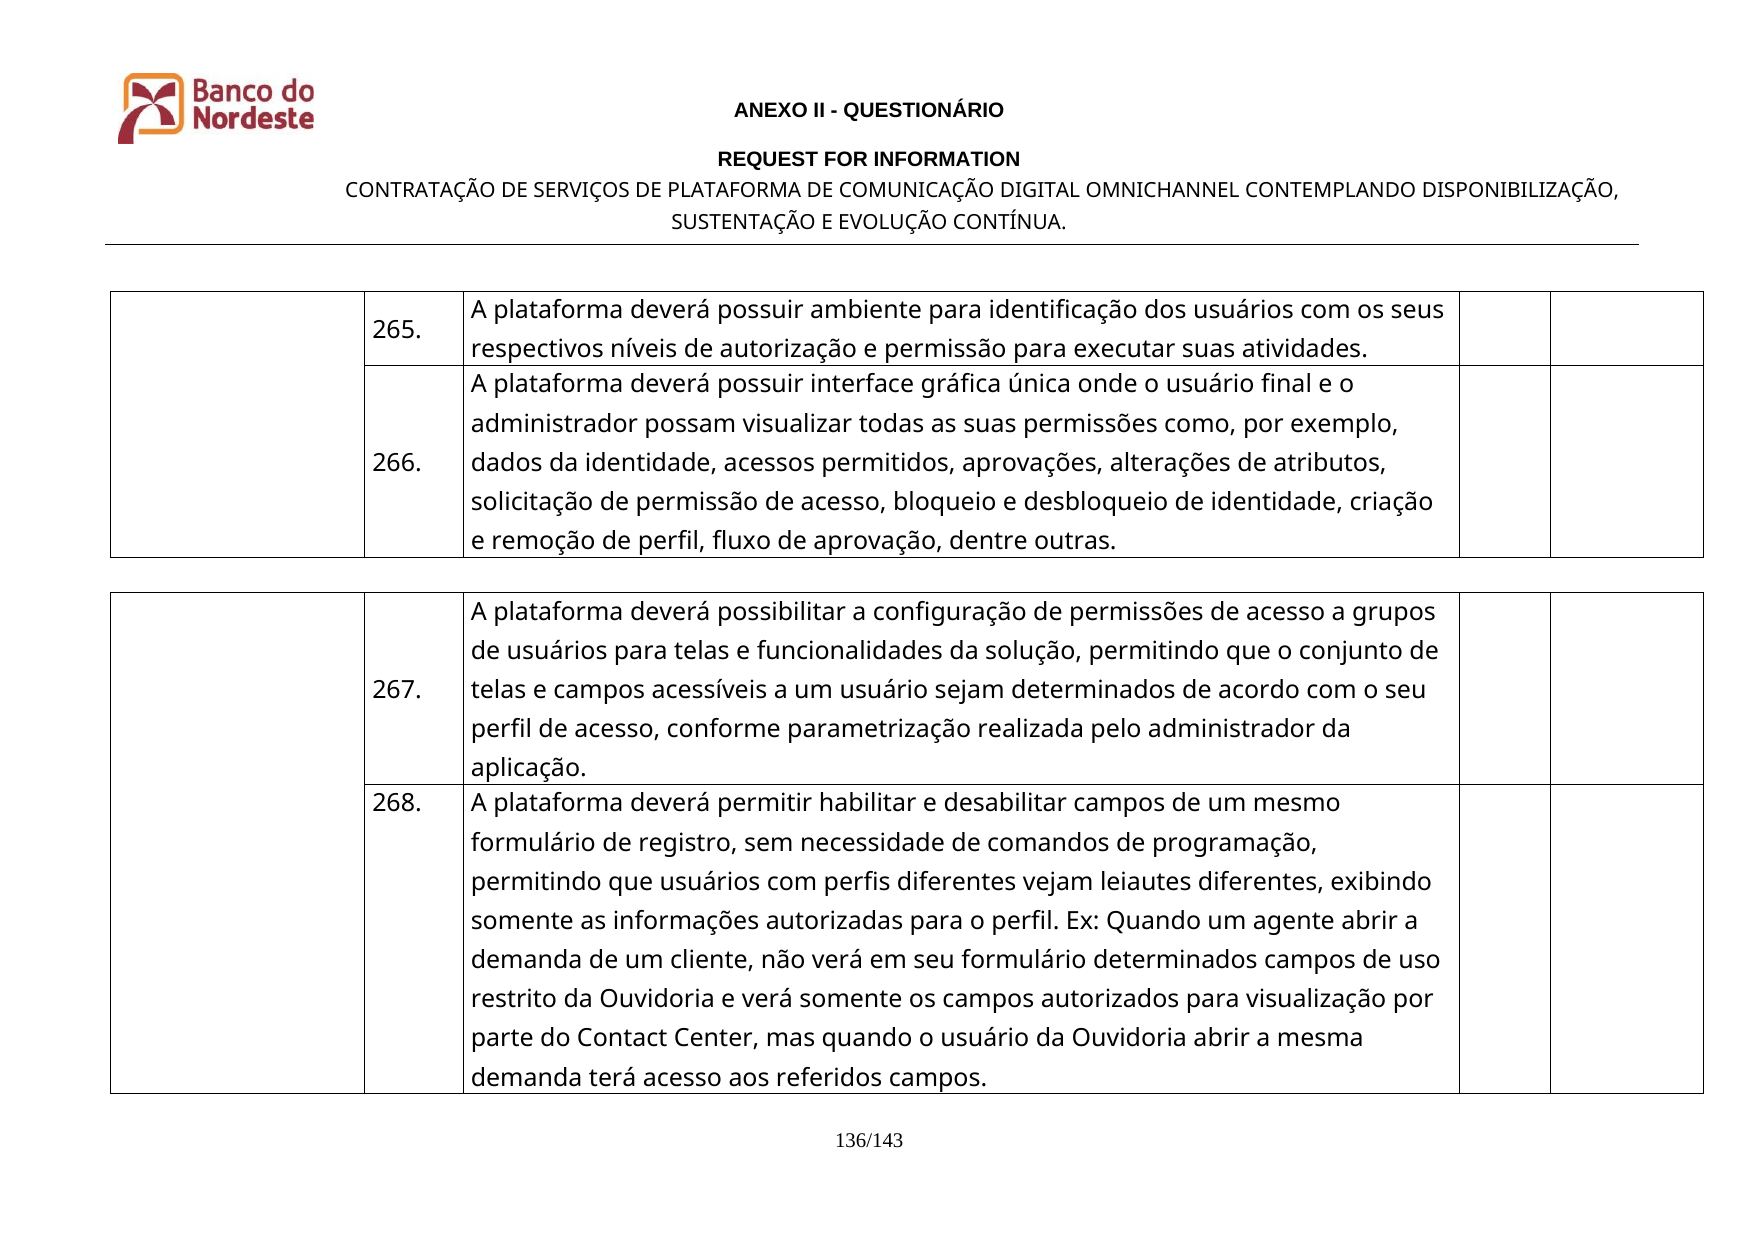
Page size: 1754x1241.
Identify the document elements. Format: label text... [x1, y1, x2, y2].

picture [118, 73, 314, 144]
table_header [111, 593, 364, 1093]
table_cell [1460, 292, 1550, 365]
table_cell [1551, 366, 1703, 557]
table_cell [1460, 366, 1550, 557]
table_header 267. [365, 593, 463, 784]
table_cell [1460, 785, 1550, 1093]
table_header [1460, 593, 1550, 784]
table_cell 268. [365, 785, 463, 1093]
table_cell [1551, 785, 1703, 1093]
table_cell A plataforma deverá possuir interface gráfica única onde o usuário final e o administrador possam visualizar todas as suas permissões como, por exemplo, dados da identidade, acessos permitidos, aprovações, alterações de atributos, solicitação de permissão de acesso, bloqueio e desbloqueio de identidade, criação e remoção de perfil, fluxo de aprovação, dentre outras. [464, 366, 1459, 557]
table_cell 266. [365, 366, 463, 557]
table_cell A plataforma deverá possuir ambiente para identificação dos usuários com os seus respectivos níveis de autorização e permissão para executar suas atividades. [464, 292, 1459, 365]
table_header [111, 292, 364, 557]
table_cell 265. [365, 292, 463, 365]
table_cell A plataforma deverá permitir habilitar e desabilitar campos de um mesmo formulário de registro, sem necessidade de comandos de programação, permitindo que usuários com perfis diferentes vejam leiautes diferentes, exibindo somente as informações autorizadas para o perfil. Ex: Quando um agente abrir a demanda de um cliente, não verá em seu formulário determinados campos de uso restrito da Ouvidoria e verá somente os campos autorizados para visualização por parte do Contact Center, mas quando o usuário da Ouvidoria abrir a mesma demanda terá acesso aos referidos campos. [464, 785, 1459, 1093]
table_cell [1551, 292, 1703, 365]
table_header [1551, 593, 1703, 784]
table_header A plataforma deverá possibilitar a configuração de permissões de acesso a grupos de usuários para telas e funcionalidades da solução, permitindo que o conjunto de telas e campos acessíveis a um usuário sejam determinados de acordo com o seu perfil de acesso, conforme parametrização realizada pelo administrador da aplicação. [464, 593, 1459, 784]
